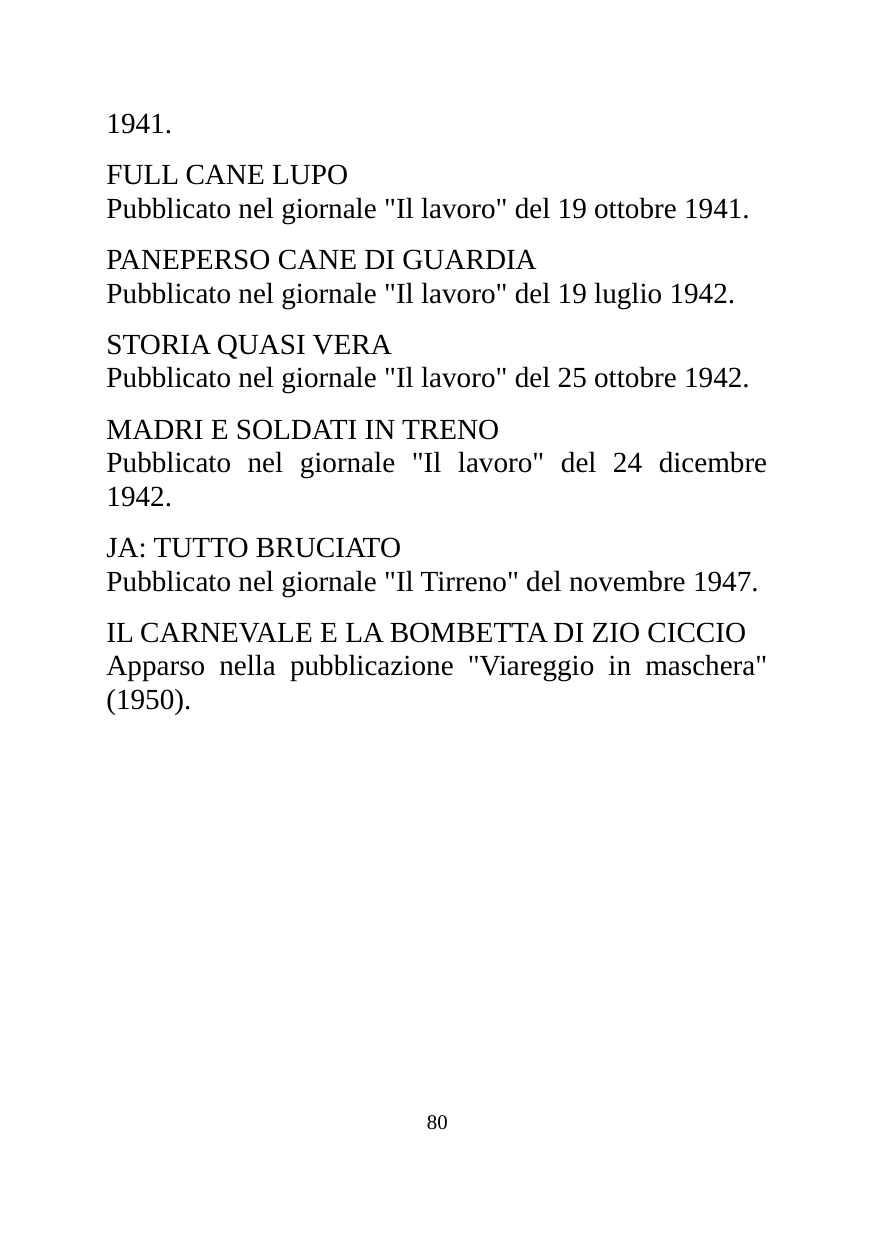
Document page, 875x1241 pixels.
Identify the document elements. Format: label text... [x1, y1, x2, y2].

text MADRI E SOLDATI IN TRENO [106, 412, 768, 445]
text Pubblicato nel giornale "Il lavoro" del 24 dicembre 1942. [106, 445, 768, 512]
text 1941. [106, 106, 768, 140]
text FULL CANE LUPO [106, 157, 768, 191]
text Pubblicato nel giornale "Il lavoro" del 19 ottobre 1941. [106, 191, 768, 224]
text Pubblicato nel giornale "Il lavoro" del 25 ottobre 1942. [106, 361, 768, 394]
text STORIA QUASI VERA [106, 327, 768, 361]
text IL CARNEVALE E LA BOMBETTA DI ZIO CICCIO [106, 615, 768, 648]
text Apparso nella pubblicazione "Viareggio in maschera" (1950). [106, 648, 768, 716]
text JA: TUTTO BRUCIATO [106, 530, 768, 564]
text Pubblicato nel giornale "Il Tirreno" del novembre 1947. [106, 564, 768, 597]
text PANEPERSO CANE DI GUARDIA [106, 242, 768, 276]
text Pubblicato nel giornale "Il lavoro" del 19 luglio 1942. [106, 276, 768, 309]
